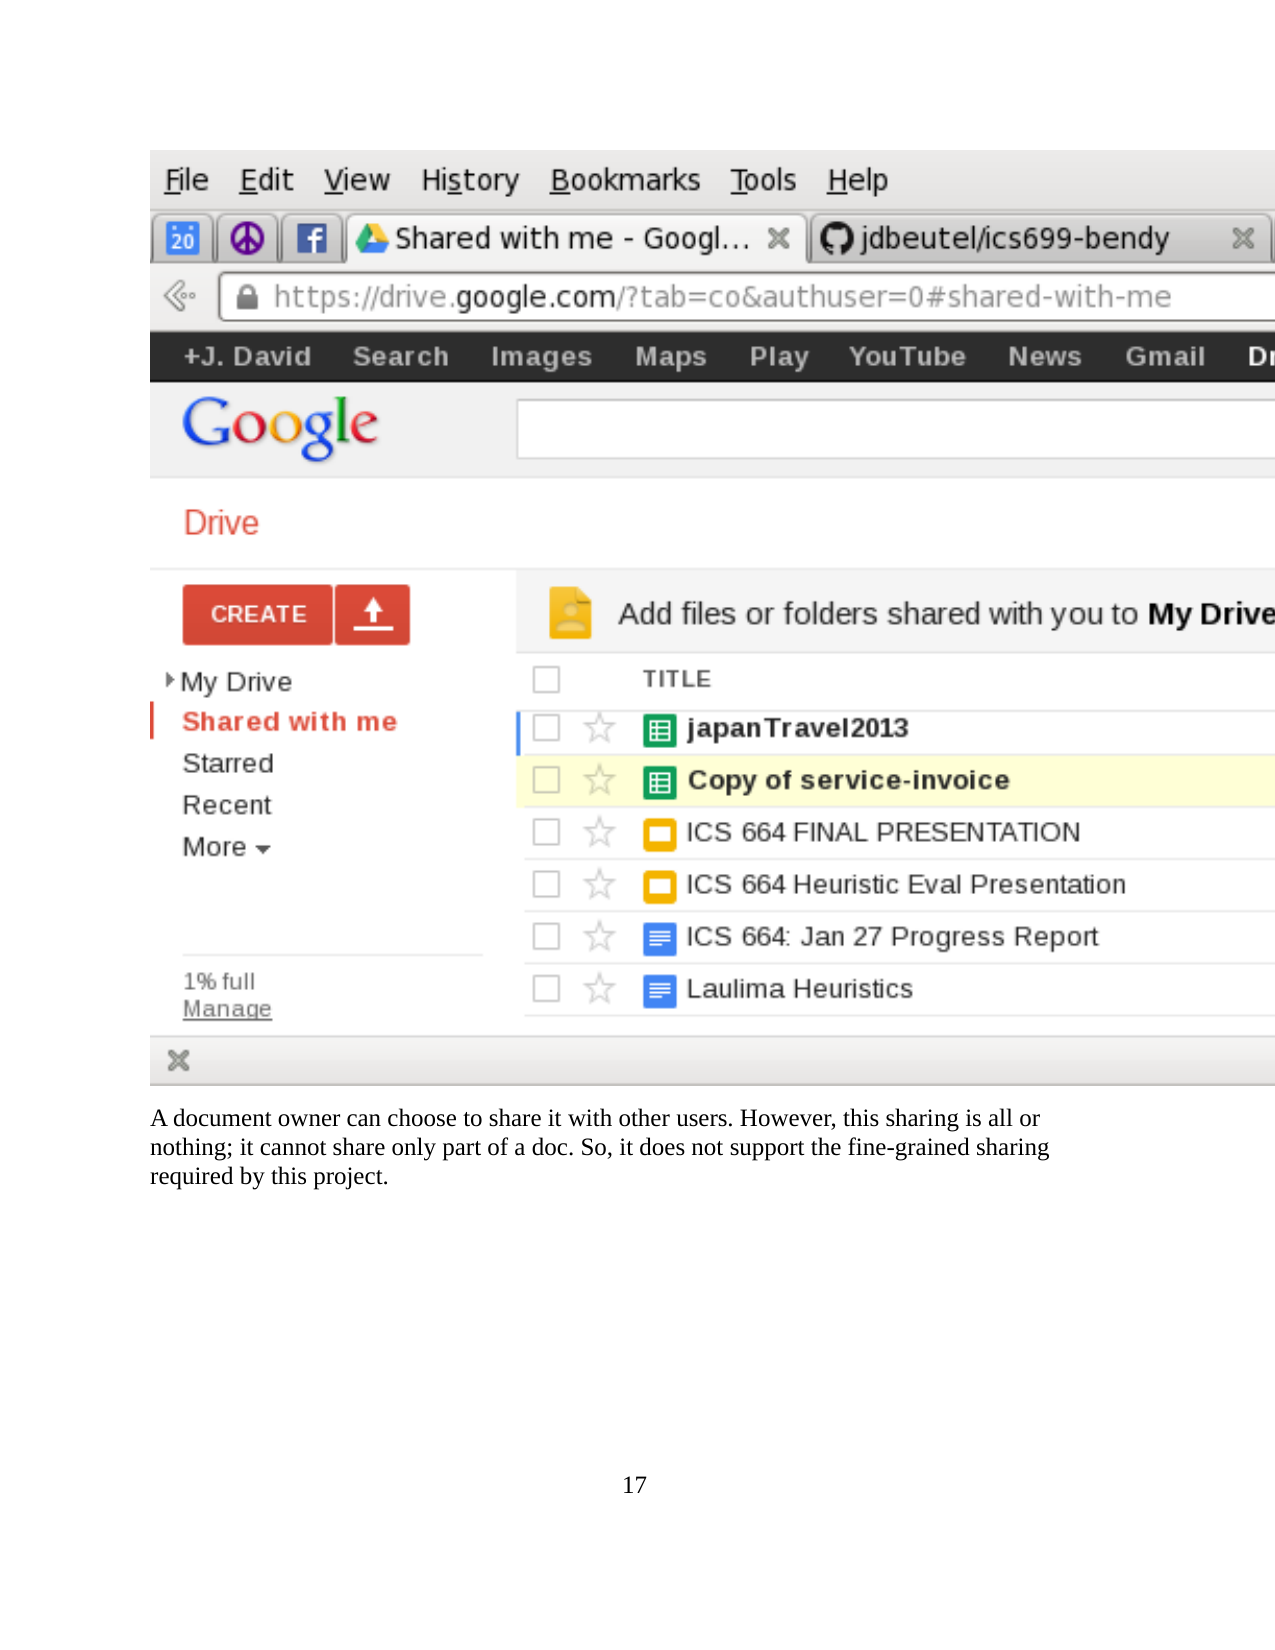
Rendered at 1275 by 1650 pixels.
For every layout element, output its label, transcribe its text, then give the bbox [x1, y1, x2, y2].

picture [150, 150, 1275, 1086]
text A document owner can choose to share it with other users. However, this sharing is all or nothing; it cannot share only part of a doc. So, it does not support the fine-grained sharing required by this project. [150, 1103, 1125, 1189]
